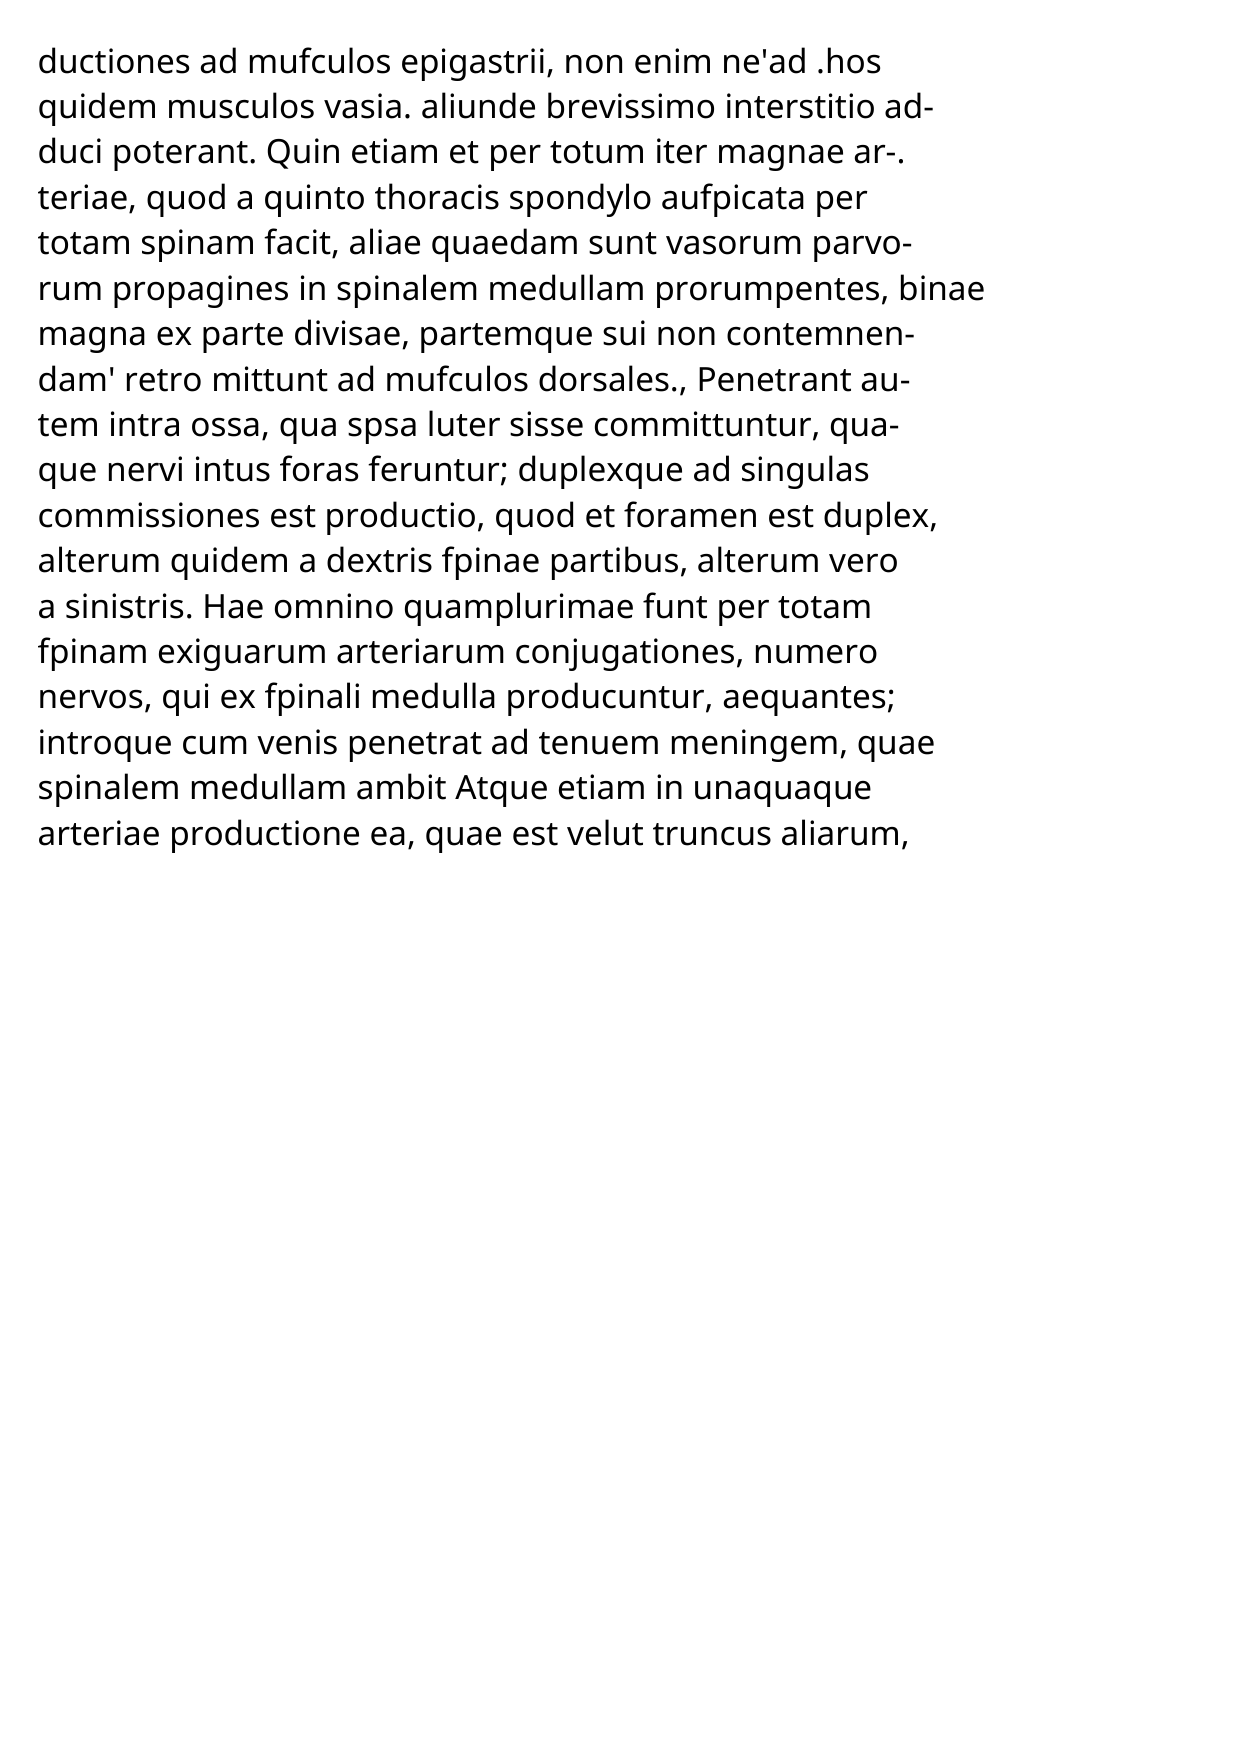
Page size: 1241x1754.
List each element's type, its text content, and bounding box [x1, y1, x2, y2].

text ductiones ad mufculos epigastrii, non enim ne'ad .hos quidem musculos vasia. aliunde brevissimo interstitio ad- duci poterant. Quin etiam et per totum iter magnae ar-. teriae, quod a quinto thoracis spondylo aufpicata per totam spinam facit, aliae quaedam sunt vasorum parvo- rum propagines in spinalem medullam prorumpentes, binae magna ex parte divisae, partemque sui non contemnen- dam' retro mittunt ad mufculos dorsales., Penetrant au- tem intra ossa, qua spsa luter sisse committuntur, qua- que nervi intus foras feruntur; duplexque ad singulas commissiones est productio, quod et foramen est duplex, alterum quidem a dextris fpinae partibus, alterum vero a sinistris. Hae omnino quamplurimae funt per totam fpinam exiguarum arteriarum conjugationes, numero nervos, qui ex fpinali medulla producuntur, aequantes; introque cum venis penetrat ad tenuem meningem, quae spinalem medullam ambit Atque etiam in unaquaque arteriae productione ea, quae est velut truncus aliarum, [37, 37, 1203, 855]
